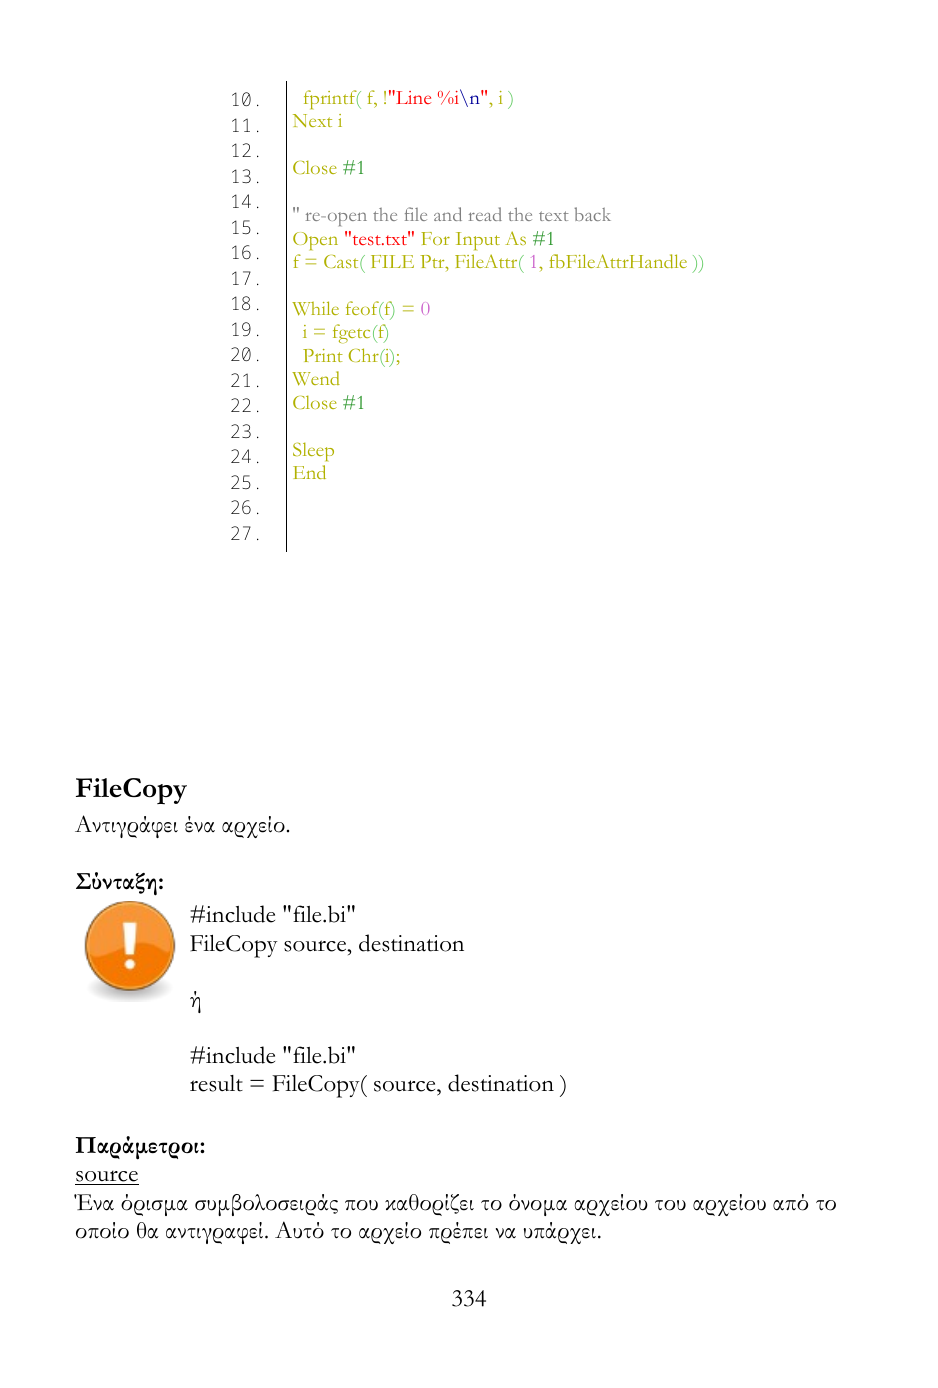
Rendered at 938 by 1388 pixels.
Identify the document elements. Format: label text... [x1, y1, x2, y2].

picture [79, 901, 180, 1002]
table_header #include "file.bi" FileCopy source, destination ή #include "file.bi" result = FileCopy( source, destination ) [184, 896, 863, 1104]
table_header [75, 75, 180, 578]
table_header fprintf( f, !"Line %i\n", i ) Next i Close #1 '' re-open the file and read the text back Open "test.txt" For Input As #1 f = Cast( FILE Ptr, FileAttr( 1, fbFileAttrHandle )) While feof(f) = 0 i = fgetc(f) Print Chr(i); Wend Close #1 Sleep End [287, 81, 857, 552]
table_header [186, 81, 286, 552]
subtitle FileCopy [75, 772, 862, 805]
table_header [75, 896, 183, 1104]
text Αντιγράφει ένα αρχείο. [75, 811, 862, 839]
text Παράμετροι: [75, 1132, 862, 1160]
text Σύνταξη: [75, 867, 862, 896]
text Ένα όρισμα συμβολοσειράς που καθορίζει το όνομα αρχείου του αρχείου από το οποίο θα αντιγραφεί. Αυτό το αρχείο πρέπει να υπάρχει. [75, 1188, 862, 1244]
table_header [180, 75, 863, 578]
text source [75, 1160, 862, 1188]
